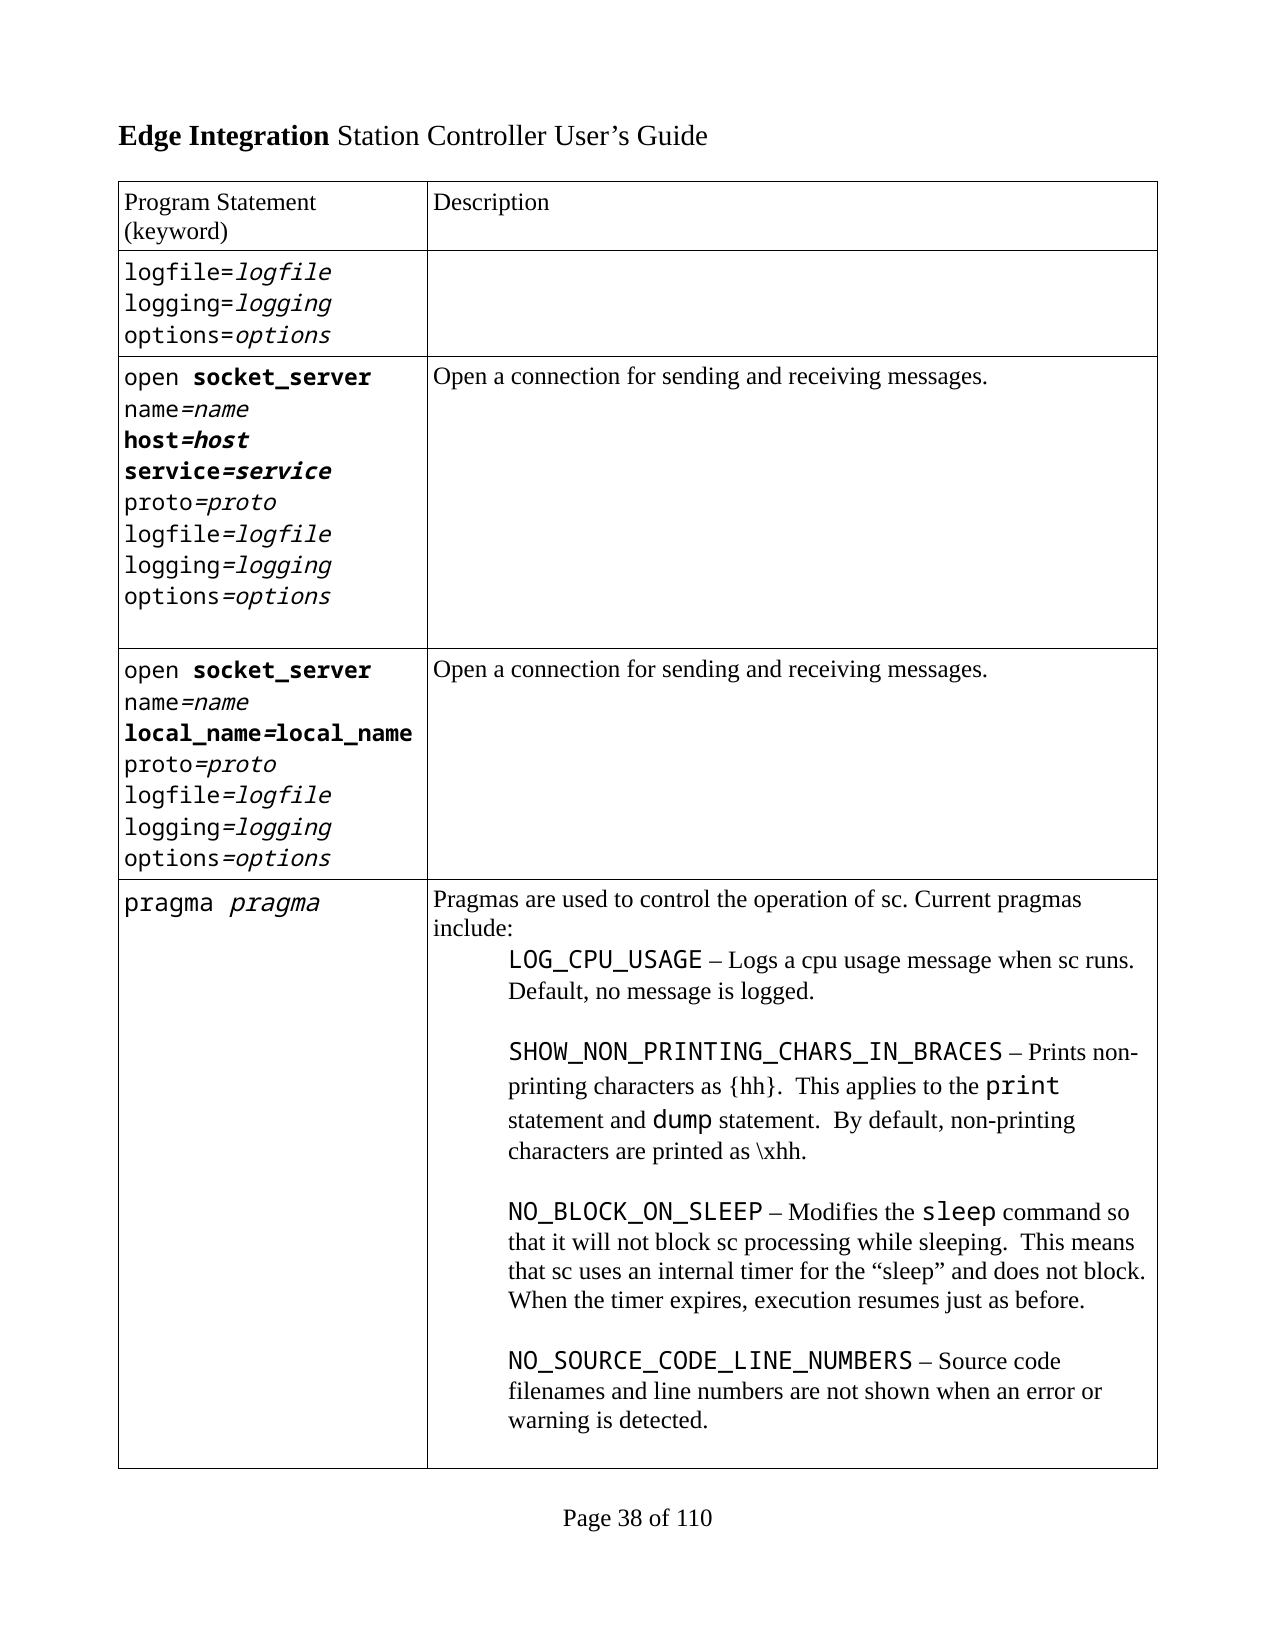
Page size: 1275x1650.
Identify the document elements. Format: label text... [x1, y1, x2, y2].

table_cell [428, 251, 1157, 356]
table_cell Open a connection for sending and receiving messages. [428, 649, 1157, 879]
table_cell logfile=logfile logging=logging options=options [119, 251, 427, 356]
table_header Program Statement (keyword) [119, 182, 427, 250]
table_cell open socket_server name=name host=host service=service proto=proto logfile=logfile logging=logging options=options [119, 357, 427, 648]
table_cell Pragmas are used to control the operation of sc. Current pragmas include: LOG_CPU_USAGE – Logs a cpu usage message when sc runs. Default, no message is logged. SHOW_NON_PRINTING_CHARS_IN_BRACES – Prints non-printing characters as {hh}. This applies to the print statement and dump statement. By default, non-printing characters are printed as \xhh. NO_BLOCK_ON_SLEEP – Modifies the sleep command so that it will not block sc processing while sleeping. This means that sc uses an internal timer for the “sleep” and does not block. When the timer expires, execution resumes just as before. NO_SOURCE_CODE_LINE_NUMBERS – Source code filenames and line numbers are not shown when an error or warning is detected. [428, 880, 1157, 1468]
table_header Description [428, 182, 1157, 250]
table_cell open socket_server name=name local_name=local_name proto=proto logfile=logfile logging=logging options=options [119, 649, 427, 879]
table_cell pragma pragma [119, 880, 427, 1468]
table_cell Open a connection for sending and receiving messages. [428, 357, 1157, 648]
